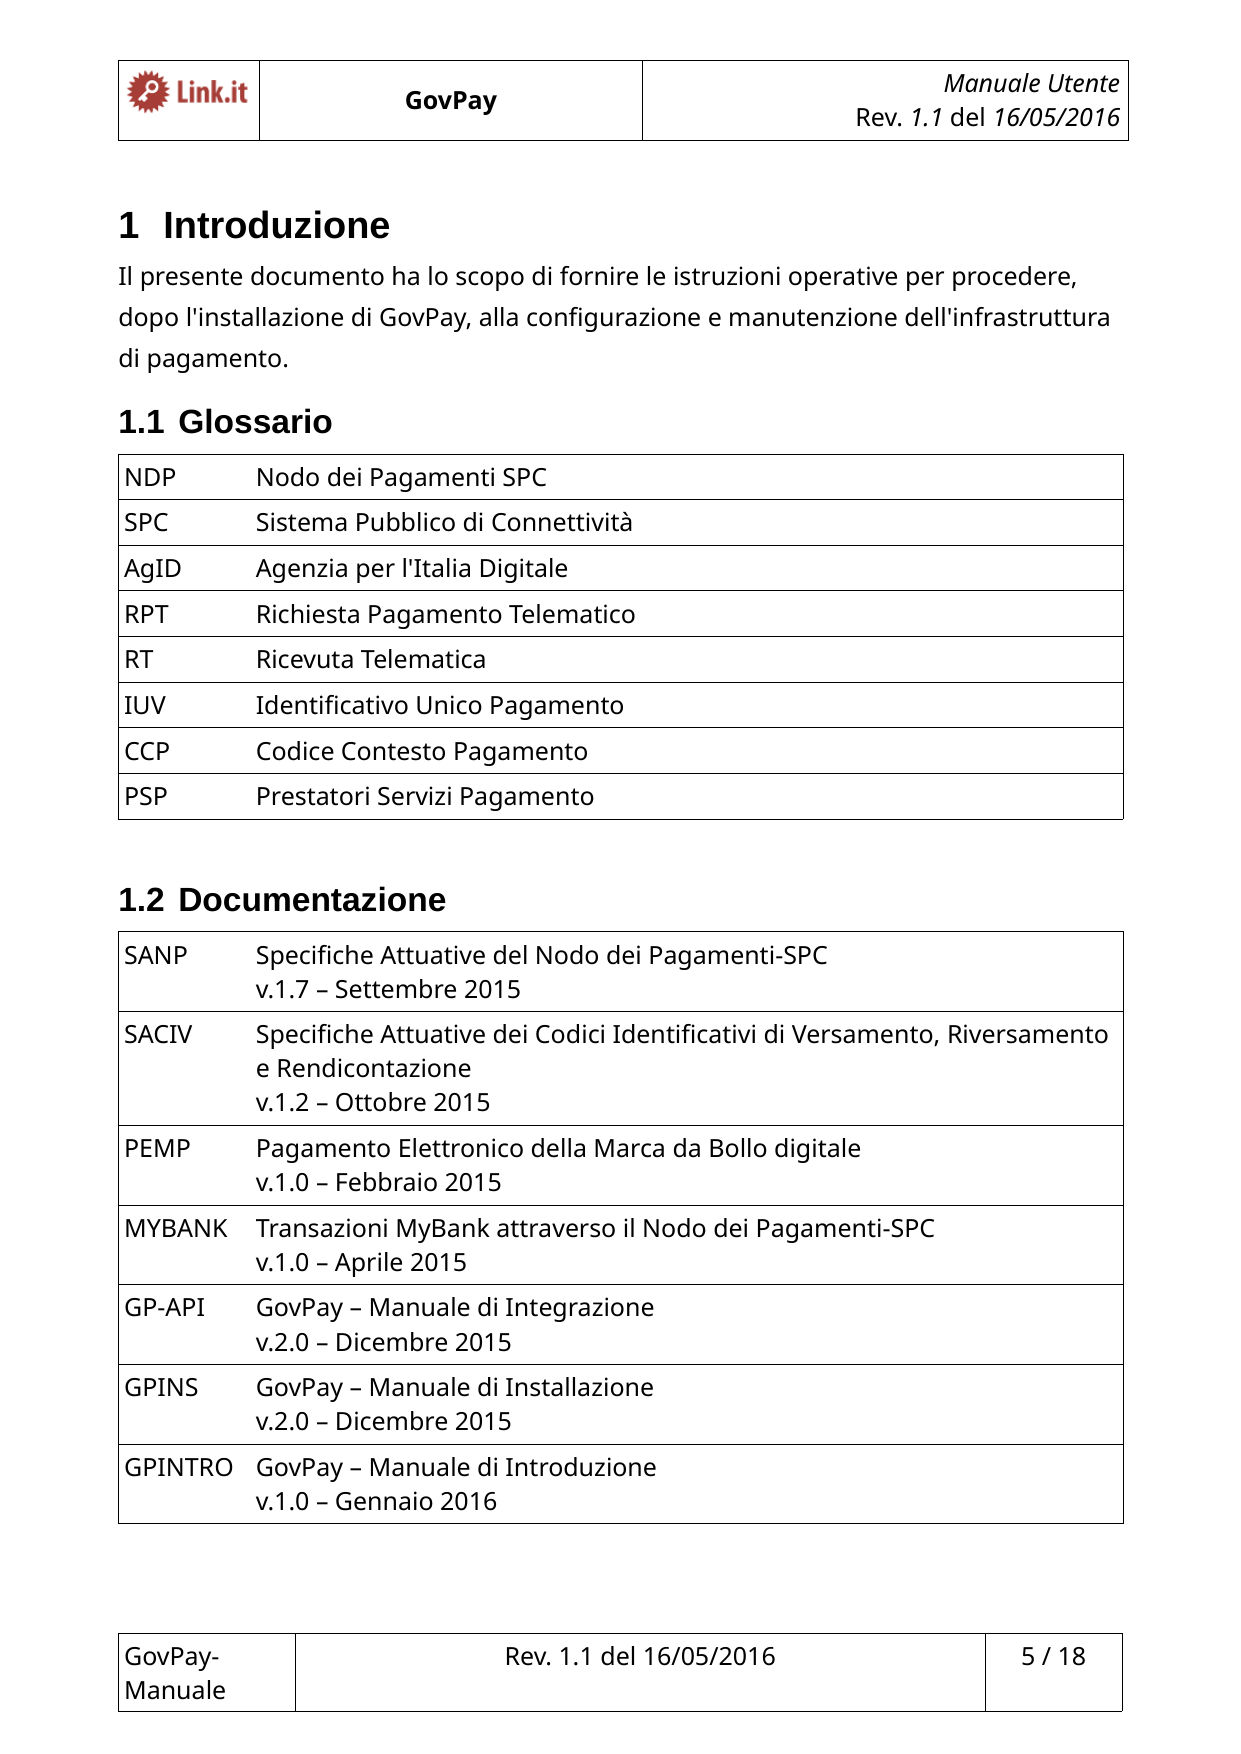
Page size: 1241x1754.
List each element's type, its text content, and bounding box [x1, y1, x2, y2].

table_cell RT [119, 637, 250, 682]
table_cell Identificativo Unico Pagamento [250, 683, 1123, 727]
picture [123, 65, 254, 119]
table_header Specifiche Attuative del Nodo dei Pagamenti-SPC v.1.7 – Settembre 2015 [250, 932, 1123, 1011]
table_cell SACIV [119, 1012, 250, 1125]
table_cell RPT [119, 591, 250, 636]
table_cell GP-API [119, 1285, 250, 1364]
table_cell GovPay – Manuale di Integrazione v.2.0 – Dicembre 2015 [250, 1285, 1123, 1364]
table_cell Agenzia per l'Italia Digitale [250, 546, 1123, 590]
table_cell CCP [119, 728, 250, 773]
table_header Nodo dei Pagamenti SPC [250, 455, 1123, 499]
table_cell SPC [119, 500, 250, 545]
table_cell PSP [119, 774, 250, 818]
subtitle Glossario [118, 402, 1122, 441]
table_cell MYBANK [119, 1206, 250, 1284]
table_cell Specifiche Attuative dei Codici Identificativi di Versamento, Riversamento e Rendicontazione v.1.2 – Ottobre 2015 [250, 1012, 1123, 1125]
table_cell Richiesta Pagamento Telematico [250, 591, 1123, 636]
table_cell PEMP [119, 1126, 250, 1204]
subtitle Documentazione [118, 880, 1122, 919]
subtitle Introduzione [118, 203, 1122, 247]
text Il presente documento ha lo scopo di fornire le istruzioni operative per procedere, dopo l'installazione di GovPay, alla configurazione e manutenzione dell'infrastruttura di pagamento. [118, 259, 1122, 375]
table_cell Codice Contesto Pagamento [250, 728, 1123, 773]
table_cell Transazioni MyBank attraverso il Nodo dei Pagamenti-SPC v.1.0 – Aprile 2015 [250, 1206, 1123, 1284]
table_cell Pagamento Elettronico della Marca da Bollo digitale v.1.0 – Febbraio 2015 [250, 1126, 1123, 1204]
table_header SANP [119, 932, 250, 1011]
table_cell Ricevuta Telematica [250, 637, 1123, 682]
table_cell GPINS [119, 1365, 250, 1444]
table_cell Sistema Pubblico di Connettività [250, 500, 1123, 545]
table_cell GPINTRO [119, 1445, 250, 1523]
table_cell GovPay – Manuale di Introduzione v.1.0 – Gennaio 2016 [250, 1445, 1123, 1523]
table_cell IUV [119, 683, 250, 727]
table_cell AgID [119, 546, 250, 590]
table_header NDP [119, 455, 250, 499]
table_cell Prestatori Servizi Pagamento [250, 774, 1123, 818]
table_cell GovPay – Manuale di Installazione v.2.0 – Dicembre 2015 [250, 1365, 1123, 1444]
